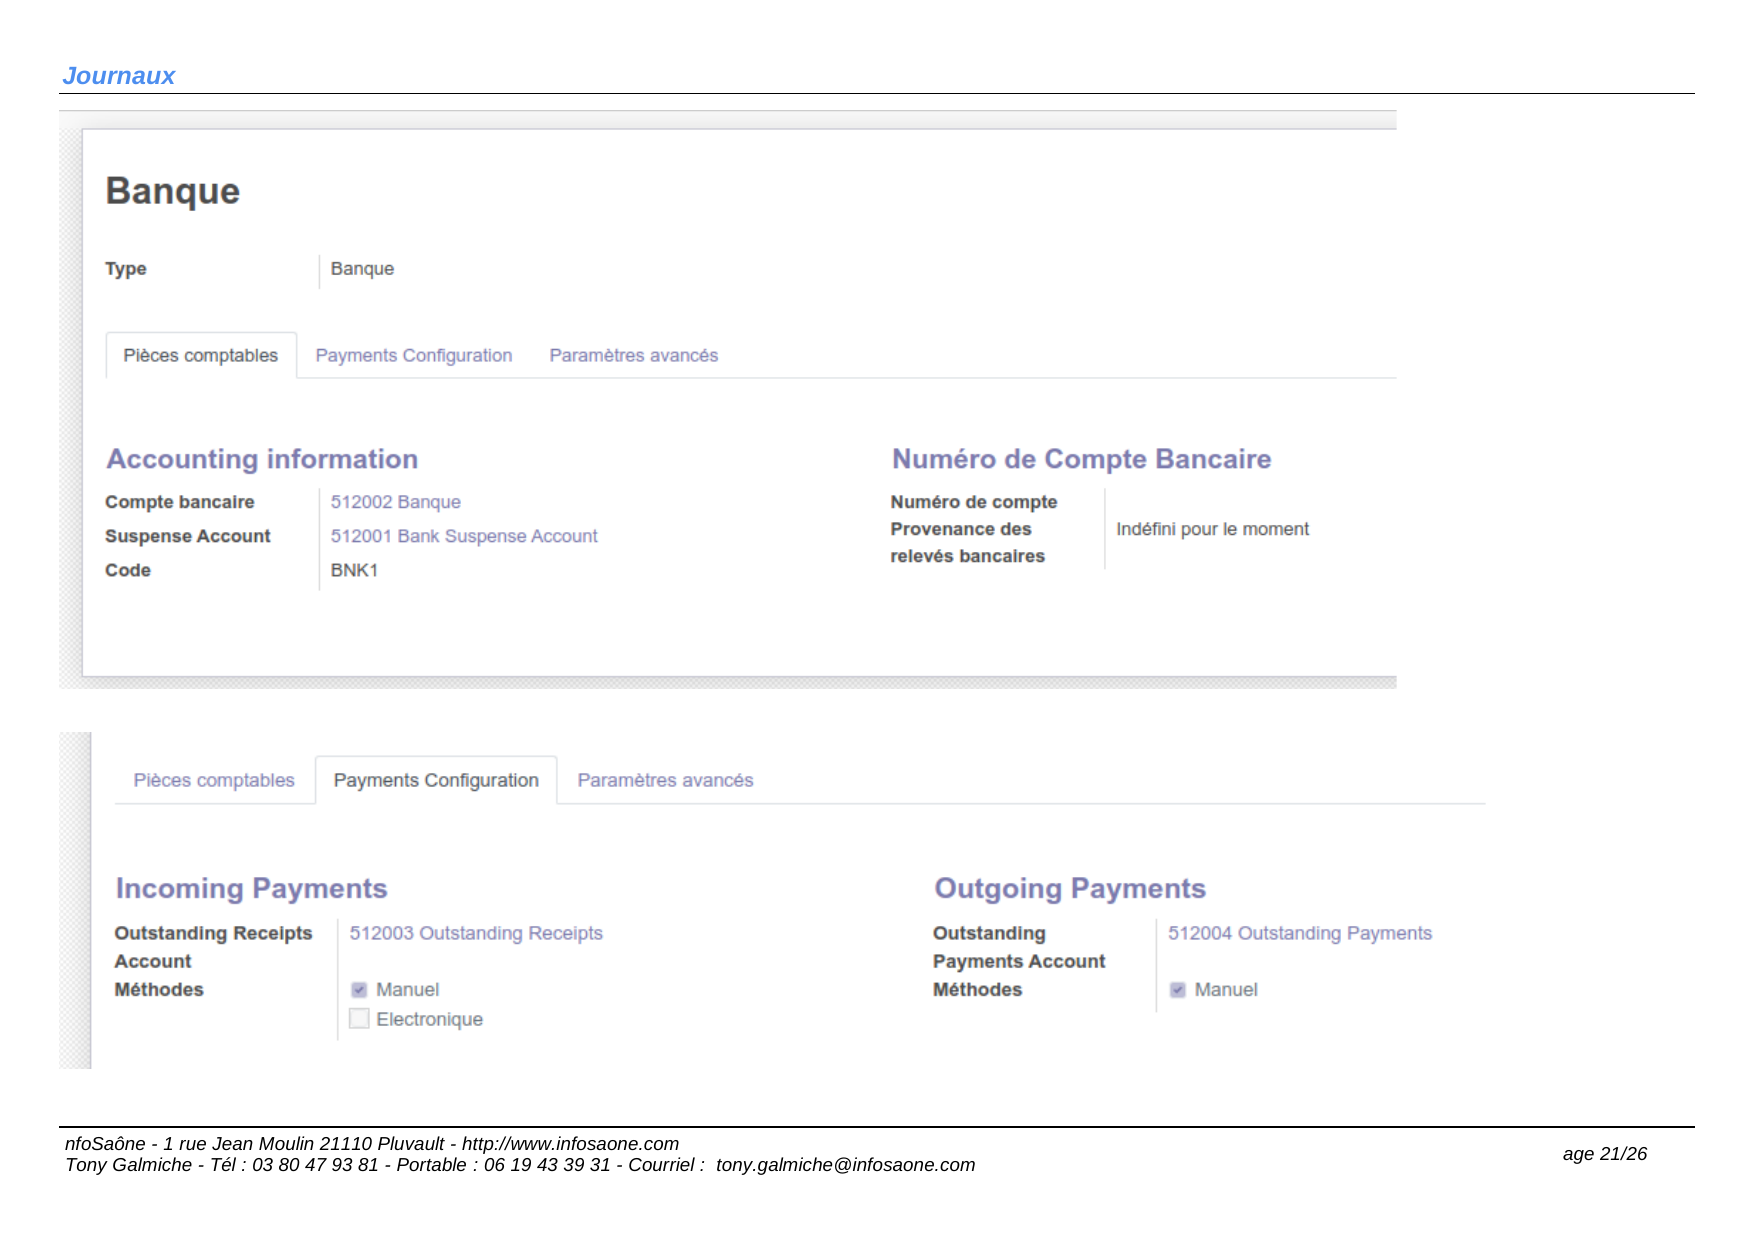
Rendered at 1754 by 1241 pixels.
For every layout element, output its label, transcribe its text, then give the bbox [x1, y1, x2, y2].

picture [59, 732, 1486, 1069]
picture [59, 110, 1397, 689]
subtitle Journaux [59, 59, 1695, 93]
